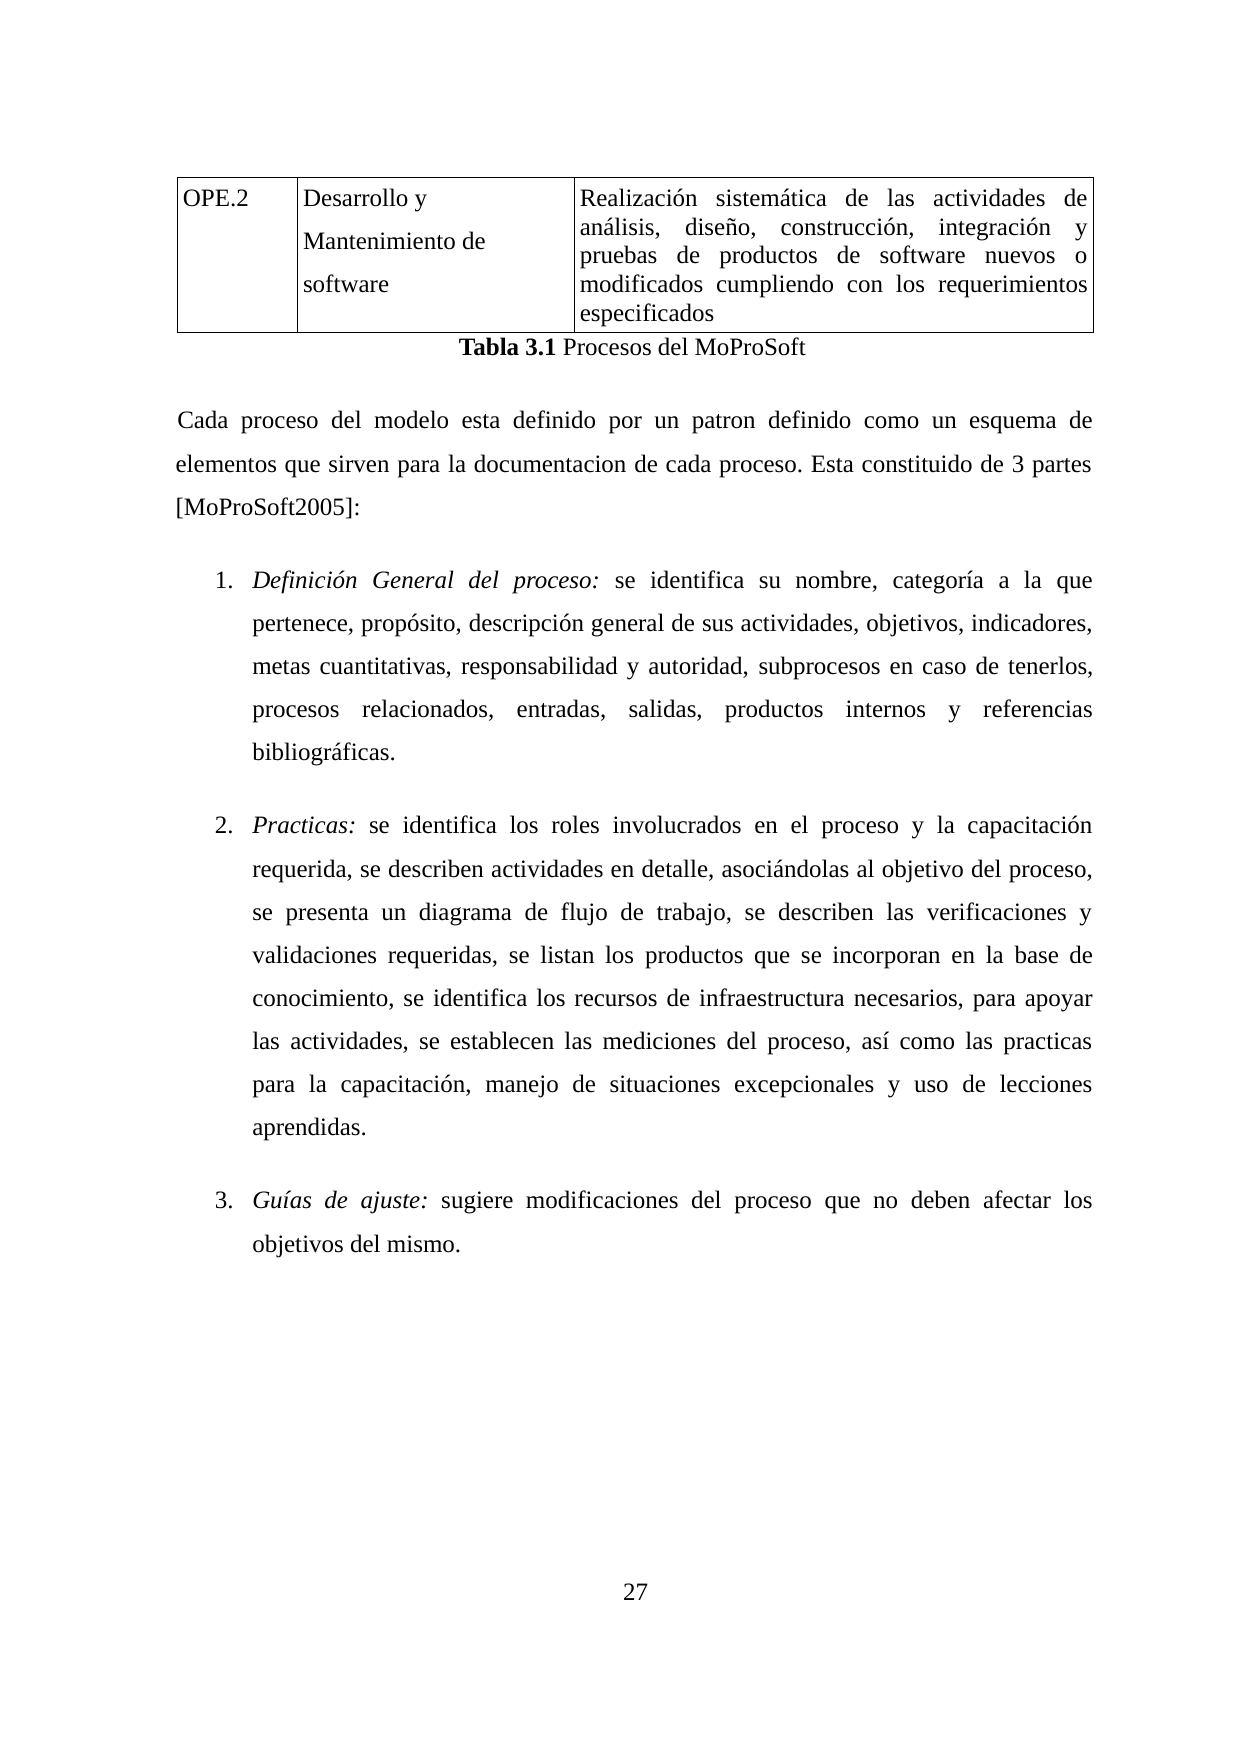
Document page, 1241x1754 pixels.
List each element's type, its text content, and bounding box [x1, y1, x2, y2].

list Definición General del proceso: se identifica su nombre, categoría a la que pertenece, propósito, descripción general de sus actividades, objetivos, indicadores, metas cuantitativas, responsabilidad y autoridad, subprocesos en caso de tenerlos, procesos relacionados, entradas, salidas, productos internos y referencias bibliográficas. [214, 565, 1093, 766]
text Tabla 3.1 Procesos del MoProSoft [175, 332, 1093, 361]
table_cell Realización sistemática de las actividades de análisis, diseño, construcción, integración y pruebas de productos de software nuevos o modificados cumpliendo con los requerimientos especificados [575, 178, 1093, 332]
text Cada proceso del modelo esta definido por un patron definido como un esquema de elementos que sirven para la documentacion de cada proceso. Esta constituido de 3 partes [MoProSoft2005]: [175, 406, 1093, 521]
table_cell Desarrollo y Mantenimiento de software [298, 178, 574, 332]
table_cell OPE.2 [178, 178, 297, 332]
list Practicas: se identifica los roles involucrados en el proceso y la capacitación requerida, se describen actividades en detalle, asociándolas al objetivo del proceso, se presenta un diagrama de flujo de trabajo, se describen las verificaciones y validaciones requeridas, se listan los productos que se incorporan en la base de conocimiento, se identifica los recursos de infraestructura necesarios, para apoyar las actividades, se establecen las mediciones del proceso, así como las practicas para la capacitación, manejo de situaciones excepcionales y uso de lecciones aprendidas. [214, 811, 1093, 1141]
list Guías de ajuste: sugiere modificaciones del proceso que no deben afectar los objetivos del mismo. [214, 1186, 1093, 1257]
